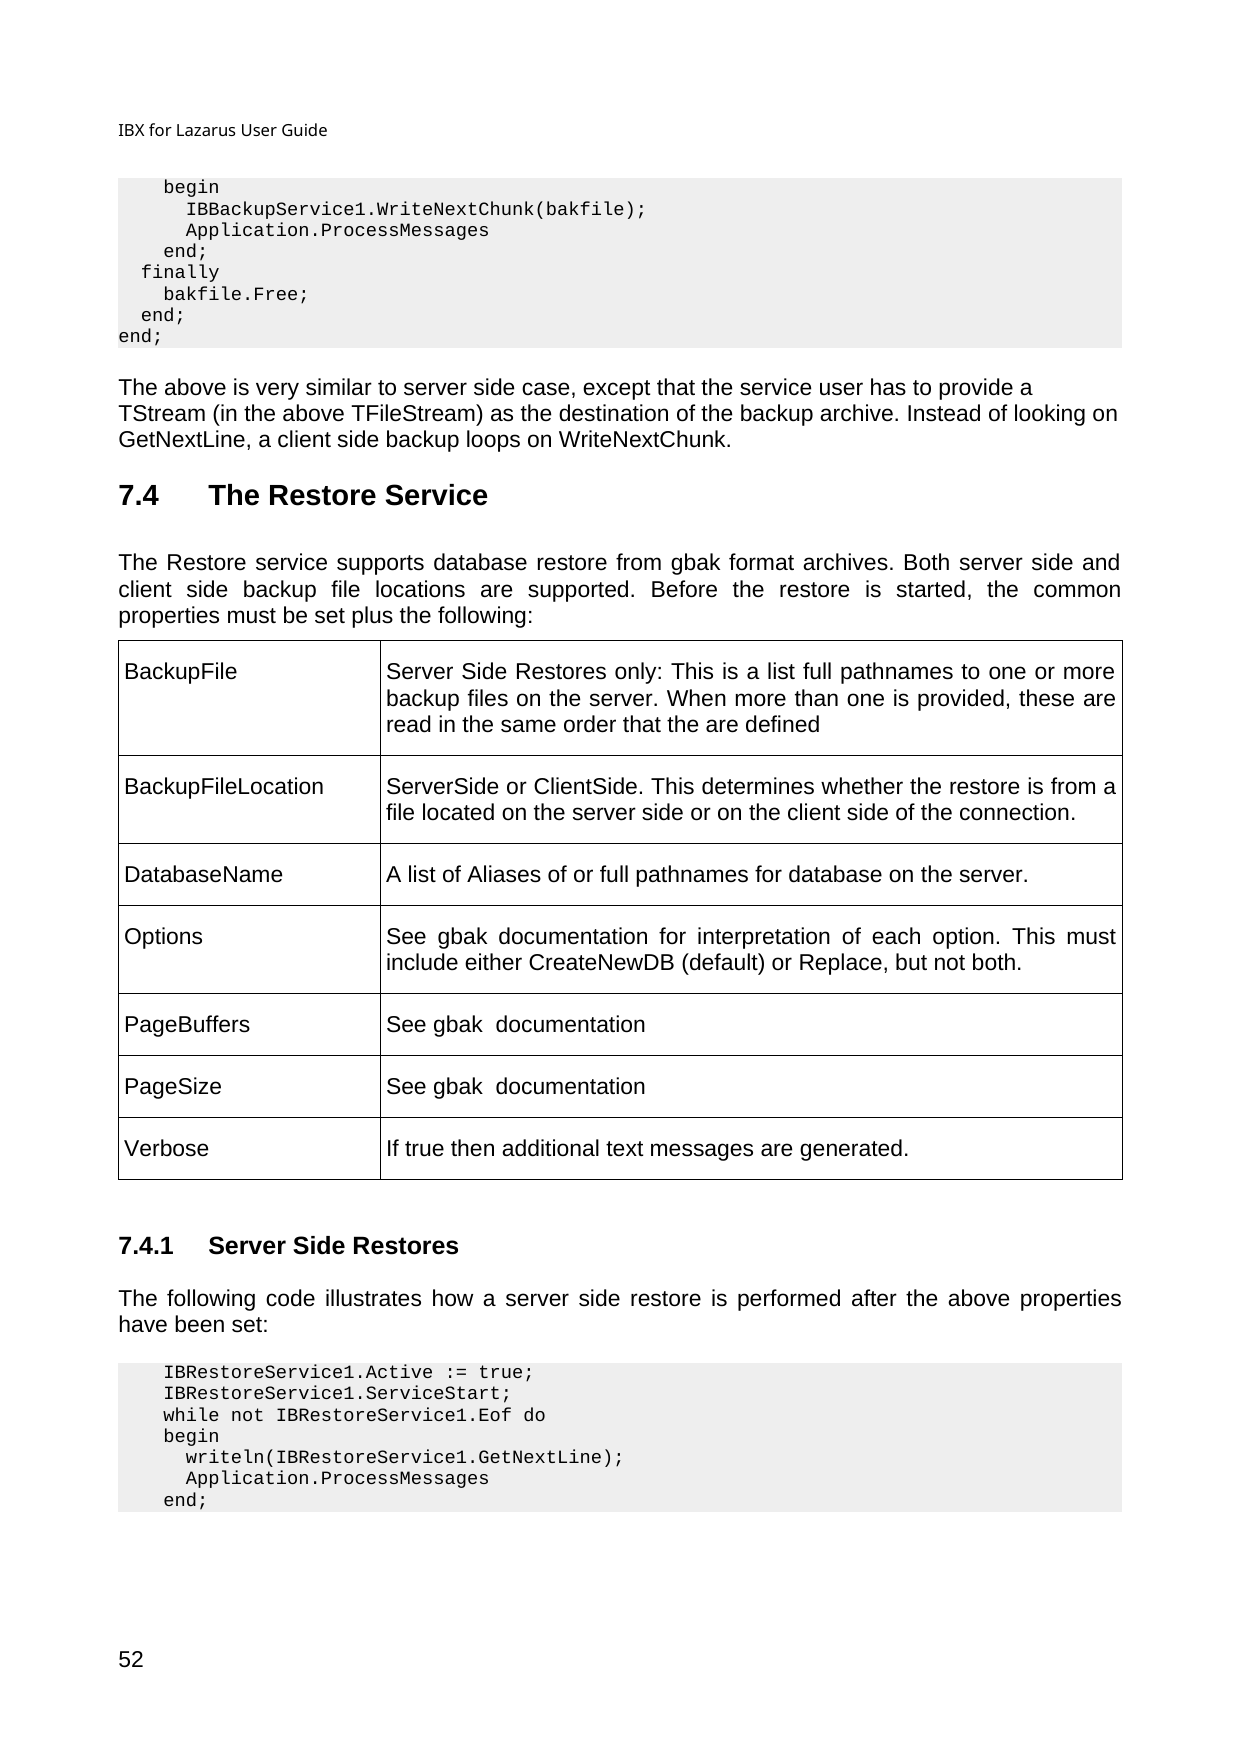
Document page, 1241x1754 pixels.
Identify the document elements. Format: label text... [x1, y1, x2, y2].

text bakfile.Free; [118, 284, 1122, 306]
subtitle Server Side Restores [118, 1231, 1122, 1259]
text end; [118, 327, 1122, 348]
text Application.ProcessMessages [118, 1469, 1122, 1490]
text writeln(IBRestoreService1.GetNextLine); [118, 1448, 1122, 1469]
table_header BackupFile [119, 641, 380, 755]
table_cell See gbak documentation [381, 994, 1122, 1055]
table_cell A list of Aliases of or full pathnames for database on the server. [381, 844, 1122, 905]
text end; [118, 306, 1122, 327]
text begin [118, 178, 1122, 199]
text end; [118, 242, 1122, 263]
text Application.ProcessMessages [118, 221, 1122, 242]
table_cell If true then additional text messages are generated. [381, 1118, 1122, 1179]
table_cell Options [119, 906, 380, 993]
text IBBackupService1.WriteNextChunk(bakfile); [118, 199, 1122, 221]
text IBRestoreService1.Active := true; [118, 1363, 1122, 1384]
table_cell DatabaseName [119, 844, 380, 905]
text The above is very similar to server side case, except that the service user has to provide a TStream (in the above TFileStream) as the destination of the backup archive. Instead of looking on GetNextLine, a client side backup loops on WriteNextChunk. [118, 374, 1122, 453]
table_cell See gbak documentation [381, 1056, 1122, 1117]
table_cell BackupFileLocation [119, 756, 380, 843]
text IBRestoreService1.ServiceStart; [118, 1384, 1122, 1405]
text begin [118, 1427, 1122, 1448]
text finally [118, 263, 1122, 284]
table_cell ServerSide or ClientSide. This determines whether the restore is from a file located on the server side or on the client side of the connection. [381, 756, 1122, 843]
subtitle The Restore Service [118, 478, 1122, 512]
table_cell PageSize [119, 1056, 380, 1117]
text The Restore service supports database restore from gbak format archives. Both server side and client side backup file locations are supported. Before the restore is started, the common properties must be set plus the following: [118, 549, 1122, 628]
table_cell PageBuffers [119, 994, 380, 1055]
text end; [118, 1490, 1122, 1512]
text while not IBRestoreService1.Eof do [118, 1405, 1122, 1427]
table_header Server Side Restores only: This is a list full pathnames to one or more backup files on the server. When more than one is provided, these are read in the same order that the are defined [381, 641, 1122, 755]
text The following code illustrates how a server side restore is performed after the above properties have been set: [118, 1285, 1122, 1338]
table_cell Verbose [119, 1118, 380, 1179]
table_cell See gbak documentation for interpretation of each option. This must include either CreateNewDB (default) or Replace, but not both. [381, 906, 1122, 993]
